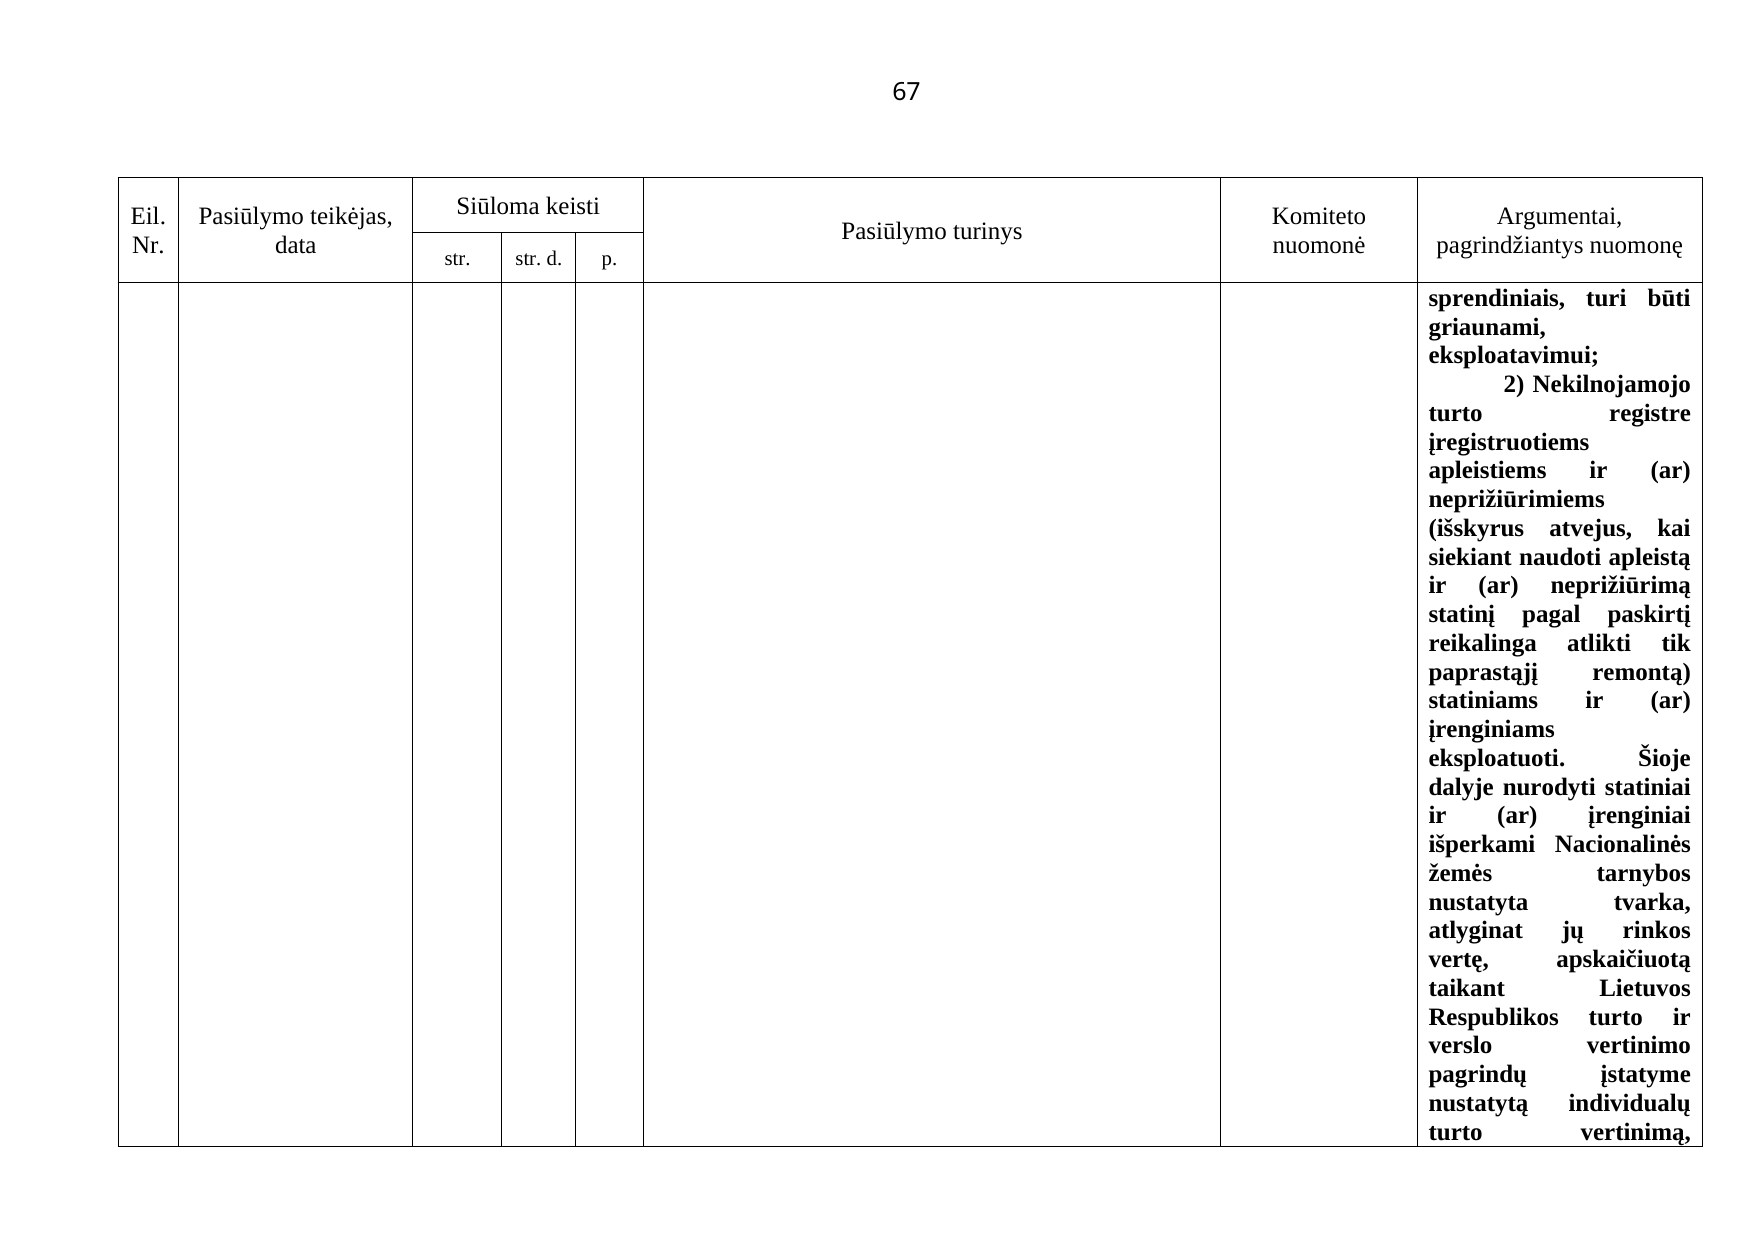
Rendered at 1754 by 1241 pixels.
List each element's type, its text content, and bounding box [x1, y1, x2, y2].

table_cell str. d. [502, 233, 575, 282]
table_header Pasiūlymo turinys [644, 178, 1220, 282]
table_cell [1221, 283, 1417, 1146]
table_cell [179, 283, 412, 1146]
table_header Pasiūlymo teikėjas, data [179, 178, 412, 282]
table_cell str. [413, 233, 501, 282]
table_header Siūloma keisti [413, 178, 643, 232]
table_cell [644, 283, 1220, 1146]
table_cell [119, 283, 178, 1146]
table_header Komiteto nuomonė [1221, 178, 1417, 282]
table_cell [576, 283, 643, 1146]
table_header Eil. Nr. [119, 178, 178, 282]
table_cell sprendiniais, turi būti griaunami, eksploatavimui; 2) Nekilnojamojo turto registre įregistruotiems apleistiems ir (ar) neprižiūrimiems (išskyrus atvejus, kai siekiant naudoti apleistą ir (ar) neprižiūrimą statinį pagal paskirtį reikalinga atlikti tik paprastąjį remontą) statiniams ir (ar) įrenginiams eksploatuoti. Šioje dalyje nurodyti statiniai ir (ar) įrenginiai išperkami Nacionalinės žemės tarnybos nustatyta tvarka, atlyginat jų rinkos vertę, apskaičiuotą taikant Lietuvos Respublikos turto ir verslo vertinimo pagrindų įstatyme nustatytą individualų turto vertinimą, [1418, 283, 1702, 1146]
table_cell p. [576, 233, 643, 282]
table_cell [413, 283, 501, 1146]
table_cell [502, 283, 575, 1146]
table_header Argumentai, pagrindžiantys nuomonę [1418, 178, 1702, 282]
